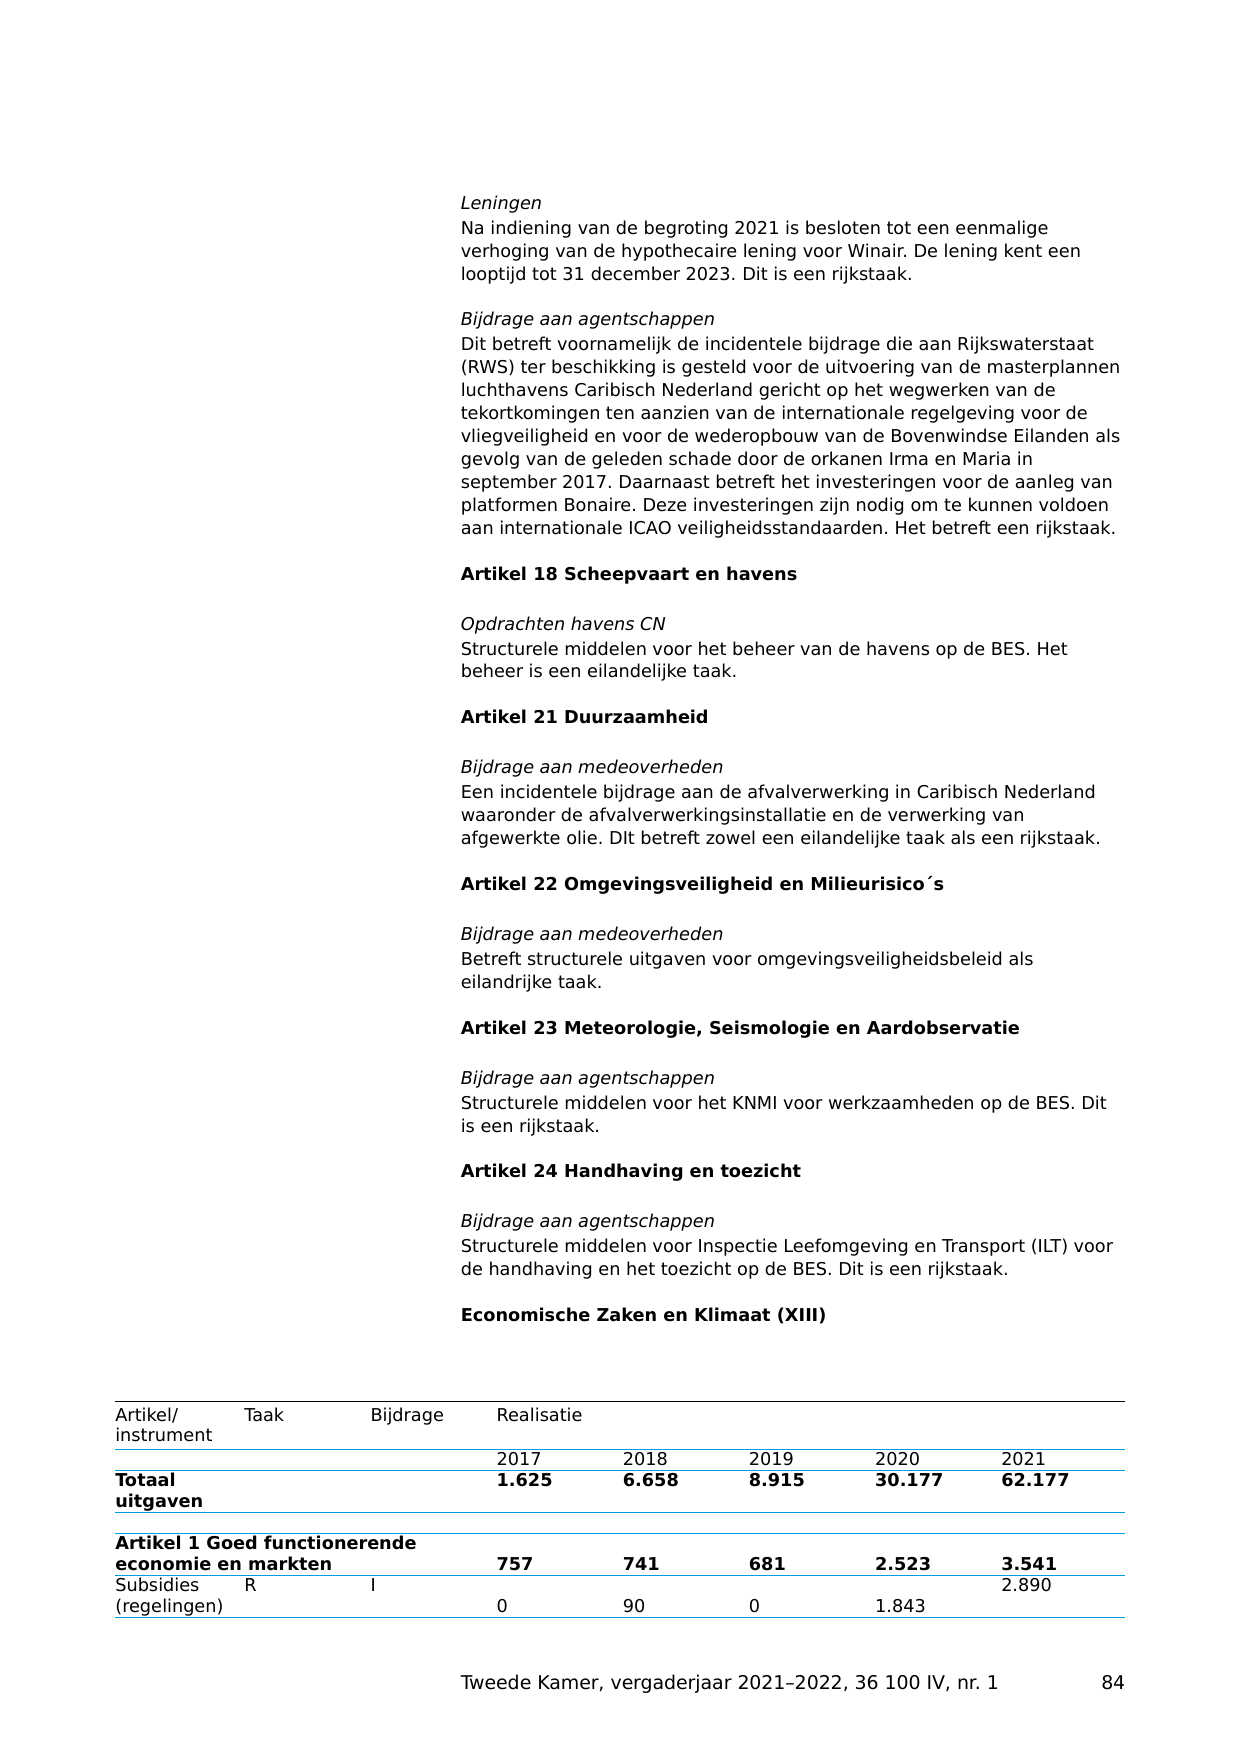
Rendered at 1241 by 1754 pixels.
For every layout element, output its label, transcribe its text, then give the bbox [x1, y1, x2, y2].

text Betreft structurele uitgaven voor omgevingsveiligheidsbeleid als eilandrijke taak. [461, 947, 1125, 993]
text Na indiening van de begroting 2021 is besloten tot een eenmalige verhoging van de hypothecaire lening voor Winair. De lening kent een looptijd tot 31 december 2023. Dit is een rijkstaak. [461, 216, 1125, 284]
table_cell [368, 1513, 493, 1533]
text Leningen [461, 191, 1125, 214]
table_cell 741 [620, 1534, 746, 1574]
table_header Tabel 49 Overzicht rijksuitgaven Caribisch Nederland in begrotingshoofdstuk Economische Zaken en Klimaat (XIII) (bedragen x € 1.000) [115, 1353, 1125, 1401]
table_cell Taak [241, 1402, 367, 1449]
table_cell 2018 [620, 1450, 746, 1470]
table_cell [241, 1450, 367, 1470]
table_cell I [368, 1576, 493, 1616]
table_cell 757 [494, 1534, 620, 1574]
table_cell [115, 1450, 241, 1470]
table_cell Artikel 1 Goed functionerende economie en markten [115, 1534, 493, 1574]
table_cell 2020 [872, 1450, 998, 1470]
table_cell [368, 1450, 493, 1470]
table_cell 0 [746, 1576, 872, 1616]
text Bijdrage aan agentschappen [461, 307, 1125, 330]
table_cell 2.890 [998, 1576, 1125, 1616]
table_cell [241, 1513, 367, 1533]
table_cell Totaal uitgaven [115, 1471, 241, 1512]
table_cell [494, 1513, 620, 1533]
text Artikel 21 Duurzaamheid [461, 705, 1125, 728]
table_cell 90 [620, 1576, 746, 1616]
text Artikel 23 Meteorologie, Seismologie en Aardobservatie [461, 1016, 1125, 1039]
table_cell 30.177 [872, 1471, 998, 1512]
table_cell [115, 1513, 241, 1533]
table_cell [620, 1513, 746, 1533]
table_cell 2021 [998, 1450, 1125, 1470]
table_cell [746, 1513, 872, 1533]
text Bijdrage aan agentschappen [461, 1066, 1125, 1089]
table_cell 6.658 [620, 1471, 746, 1512]
table_cell 2.523 [872, 1534, 998, 1574]
table_cell 681 [746, 1534, 872, 1574]
text Opdrachten havens CN [461, 612, 1125, 634]
table_cell [872, 1513, 998, 1533]
table_cell 2019 [746, 1450, 872, 1470]
table_cell [241, 1471, 367, 1512]
table_cell Artikel/ instrument [115, 1402, 241, 1449]
text Artikel 24 Handhaving en toezicht [461, 1159, 1125, 1182]
text Artikel 18 Scheepvaart en havens [461, 562, 1125, 584]
table_cell 62.177 [998, 1471, 1125, 1512]
text Bijdrage aan agentschappen [461, 1209, 1125, 1232]
table_cell 3.541 [998, 1534, 1125, 1574]
text Een incidentele bijdrage aan de afvalverwerking in Caribisch Nederland waaronder de afvalverwerkingsinstallatie en de verwerking van afgewerkte olie. DIt betreft zowel een eilandelijke taak als een rijkstaak. [461, 780, 1125, 849]
table_cell 1.843 [872, 1576, 998, 1616]
table_cell 1.625 [494, 1471, 620, 1512]
text Bijdrage aan medeoverheden [461, 922, 1125, 945]
table_cell Bijdrage [368, 1402, 493, 1449]
table_cell 2017 [494, 1450, 620, 1470]
text Structurele middelen voor Inspectie Leefomgeving en Transport (ILT) voor de handhaving en het toezicht op de BES. Dit is een rijkstaak. [461, 1234, 1125, 1280]
table_cell 0 [494, 1576, 620, 1616]
text Economische Zaken en Klimaat (XIII) [461, 1303, 1125, 1326]
table_cell 8.915 [746, 1471, 872, 1512]
table_cell [368, 1471, 493, 1512]
text Artikel 22 Omgevingsveiligheid en Milieurisico´s [461, 872, 1125, 895]
table_cell Subsidies (regelingen) [115, 1576, 241, 1616]
text Structurele middelen voor het beheer van de havens op de BES. Het beheer is een eilandelijke taak. [461, 637, 1125, 682]
table_cell Realisatie [494, 1402, 1125, 1449]
text Structurele middelen voor het KNMI voor werkzaamheden op de BES. Dit is een rijkstaak. [461, 1091, 1125, 1137]
table_cell R [241, 1576, 367, 1616]
text Dit betreft voornamelijk de incidentele bijdrage die aan Rijkswaterstaat (RWS) ter beschikking is gesteld voor de uitvoering van de masterplannen luchthavens Caribisch Nederland gericht op het wegwerken van de tekortkomingen ten aanzien van de internationale regelgeving voor de vliegveiligheid en voor de wederopbouw van de Bovenwindse Eilanden als gevolg van de geleden schade door de orkanen Irma en Maria in september 2017. Daarnaast betreft het investeringen voor de aanleg van platformen Bonaire. Deze investeringen zijn nodig om te kunnen voldoen aan internationale ICAO veiligheidsstandaarden. Het betreft een rijkstaak. [461, 332, 1125, 539]
table_cell [998, 1513, 1125, 1533]
text Bijdrage aan medeoverheden [461, 755, 1125, 778]
